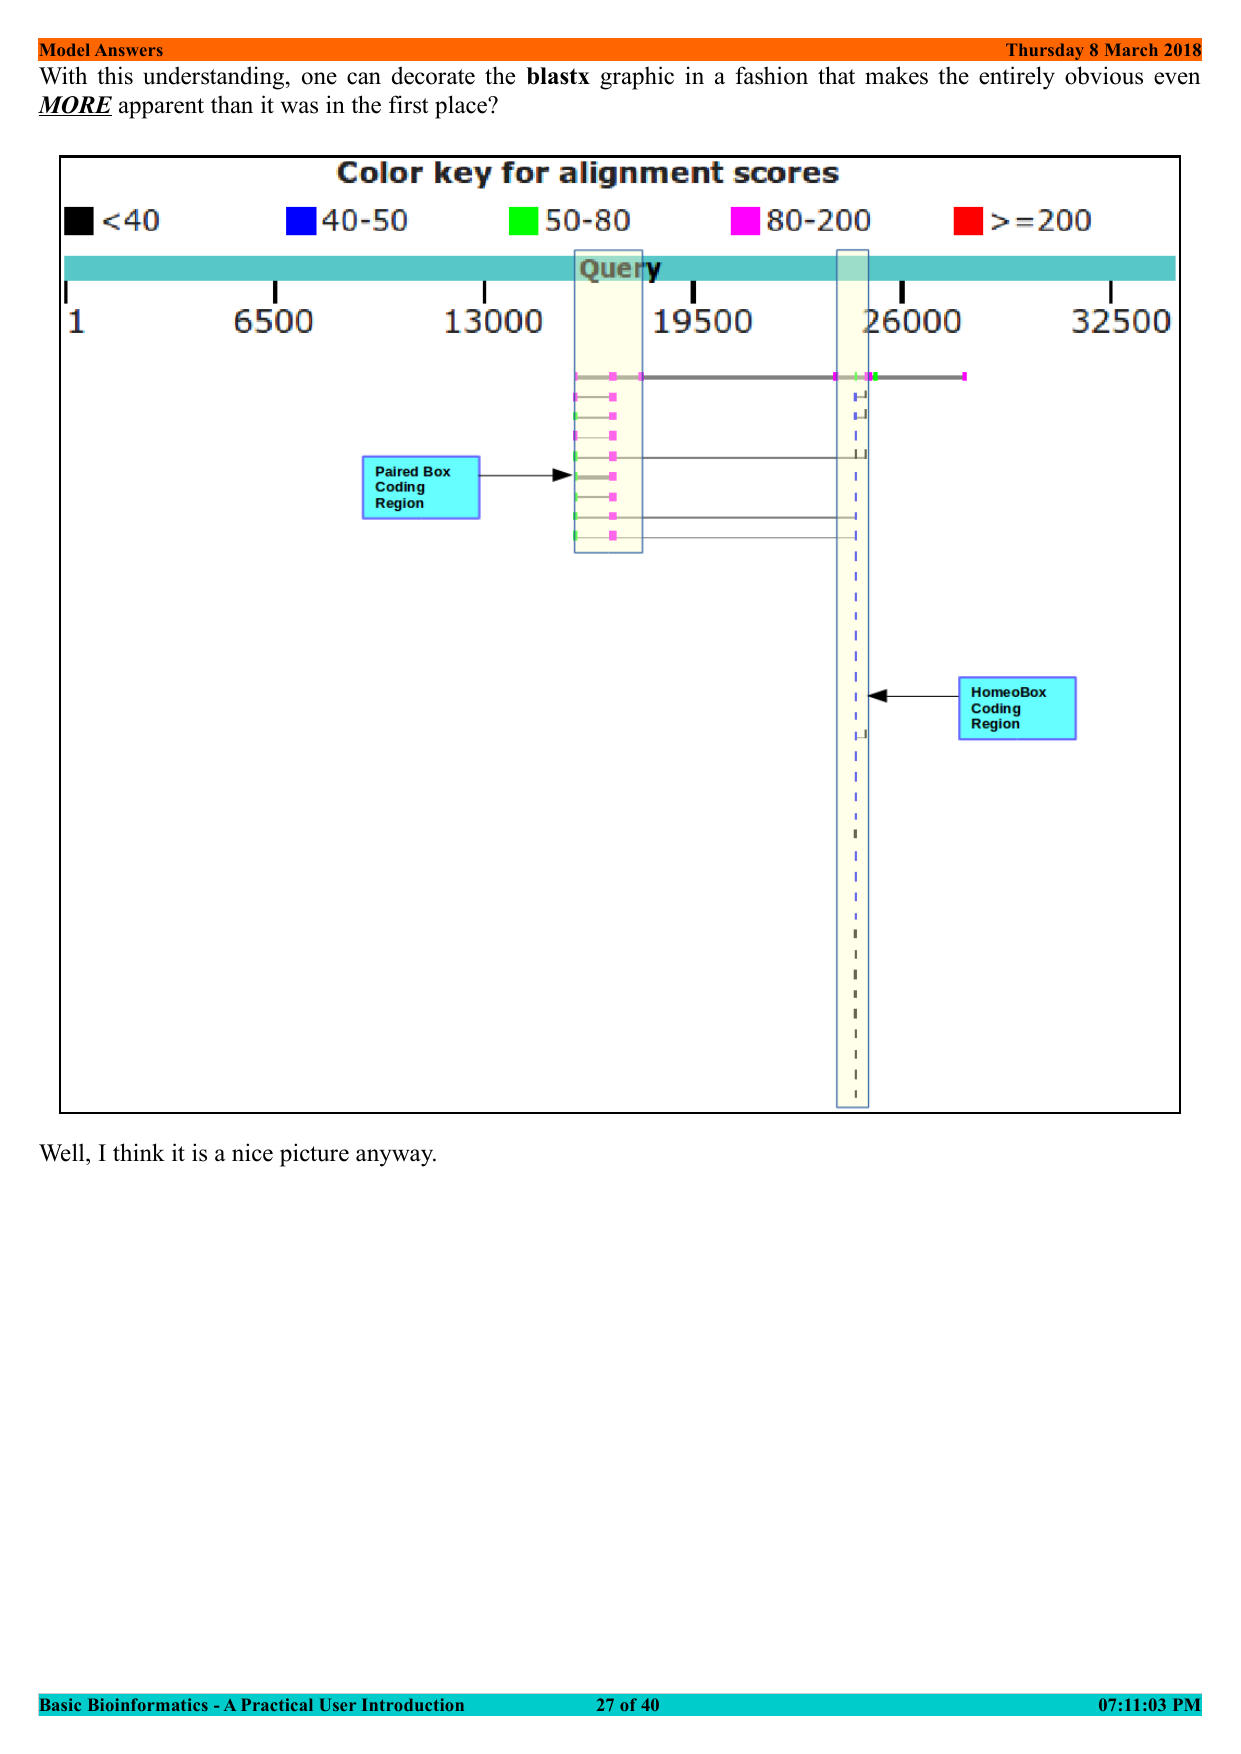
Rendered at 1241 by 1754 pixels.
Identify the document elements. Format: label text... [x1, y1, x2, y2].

picture [61, 158, 1179, 1112]
text Well, I think it is a nice picture anyway. [38, 1112, 1202, 1166]
text With this understanding, one can decorate the blastx graphic in a fashion that makes the entirely obvious even MORE apparent than it was in the first place? [38, 61, 1202, 119]
